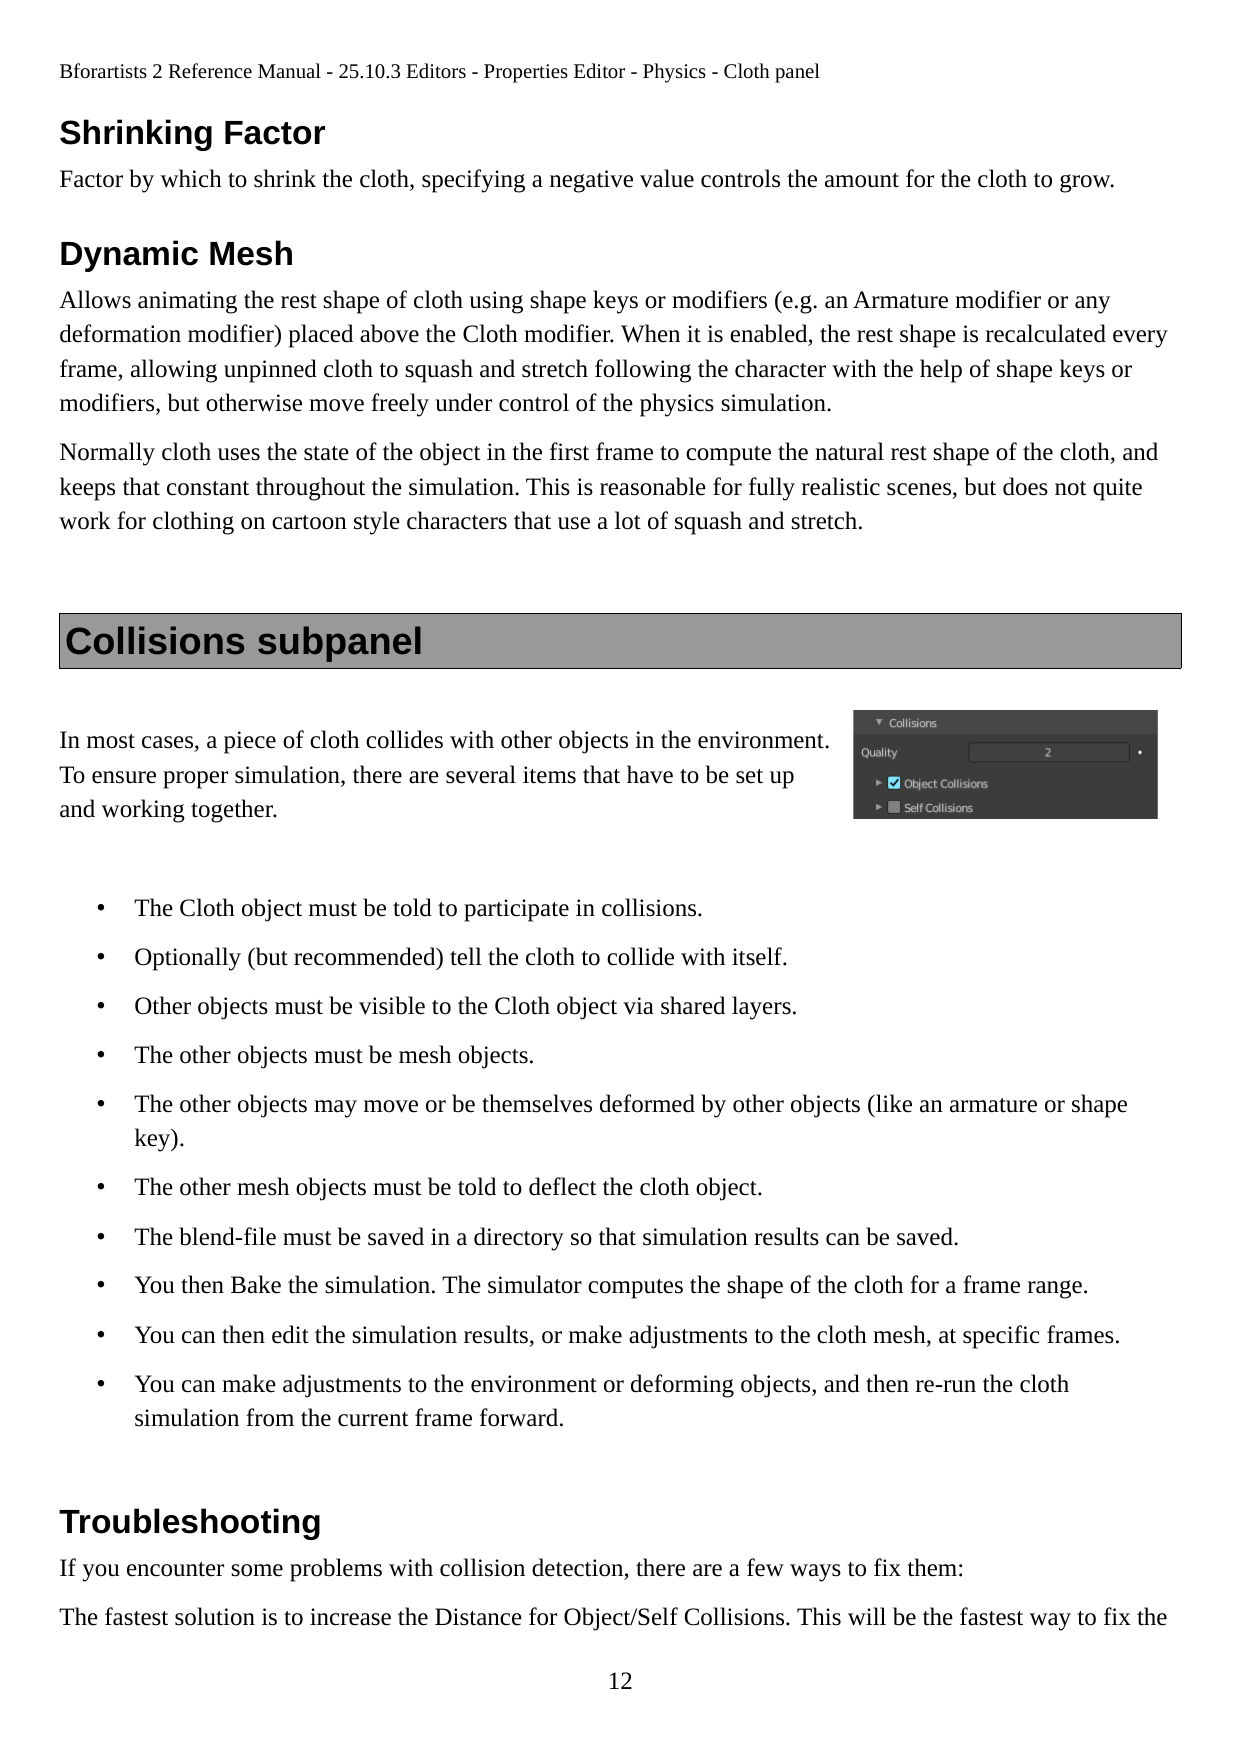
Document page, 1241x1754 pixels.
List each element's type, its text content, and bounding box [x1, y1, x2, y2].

text Allows animating the rest shape of cloth using shape keys or modifiers (e.g. an Armature modifier or any deformation modifier) placed above the Cloth modifier. When it is enabled, the rest shape is recalculated every frame, allowing unpinned cloth to squash and stretch following the character with the help of shape keys or modifiers, but otherwise move freely under control of the physics simulation. [59, 285, 1181, 417]
subtitle Dynamic Mesh [59, 234, 1181, 272]
text Normally cloth uses the state of the object in the first frame to compute the natural rest shape of the cloth, and keeps that constant throughout the simulation. This is reasonable for fully realistic scenes, but does not quite work for clothing on cartoon style characters that use a lot of squash and stretch. [59, 437, 1181, 535]
list The blend-file must be saved in a directory so that simulation results can be saved. [97, 1222, 1181, 1250]
text In most cases, a piece of cloth collides with other objects in the environment. To ensure proper simulation, there are several items that have to be set up and working together. [59, 726, 1181, 823]
subtitle Shrinking Factor [59, 113, 1181, 151]
list You can then edit the simulation results, or make adjustments to the cloth mesh, at specific frames. [97, 1320, 1181, 1348]
list You then Bake the simulation. The simulator computes the shape of the cloth for a frame range. [97, 1271, 1181, 1299]
picture [853, 710, 1158, 819]
list The other mesh objects must be told to deflect the cloth object. [97, 1172, 1181, 1201]
table_header Collisions subpanel [60, 614, 1181, 668]
list Optionally (but recommended) tell the cloth to collide with itself. [97, 942, 1181, 971]
list The other objects must be mesh objects. [97, 1040, 1181, 1069]
text If you encounter some problems with collision detection, there are a few ways to fix them: [59, 1553, 1181, 1582]
text Factor by which to shrink the cloth, specifying a negative value controls the amount for the cloth to grow. [59, 164, 1181, 192]
list You can make adjustments to the environment or deforming objects, and then re-run the cloth simulation from the current frame forward. [97, 1369, 1181, 1432]
subtitle Troubleshooting [59, 1502, 1181, 1541]
list Other objects must be visible to the Cloth object via shared layers. [97, 991, 1181, 1019]
text The fastest solution is to increase the Distance for Object/Self Collisions. This will be the fastest way to fix the [59, 1602, 1181, 1631]
list The Cloth object must be told to participate in collisions. [97, 893, 1181, 921]
list The other objects may move or be themselves deformed by other objects (like an armature or shape key). [97, 1089, 1181, 1152]
